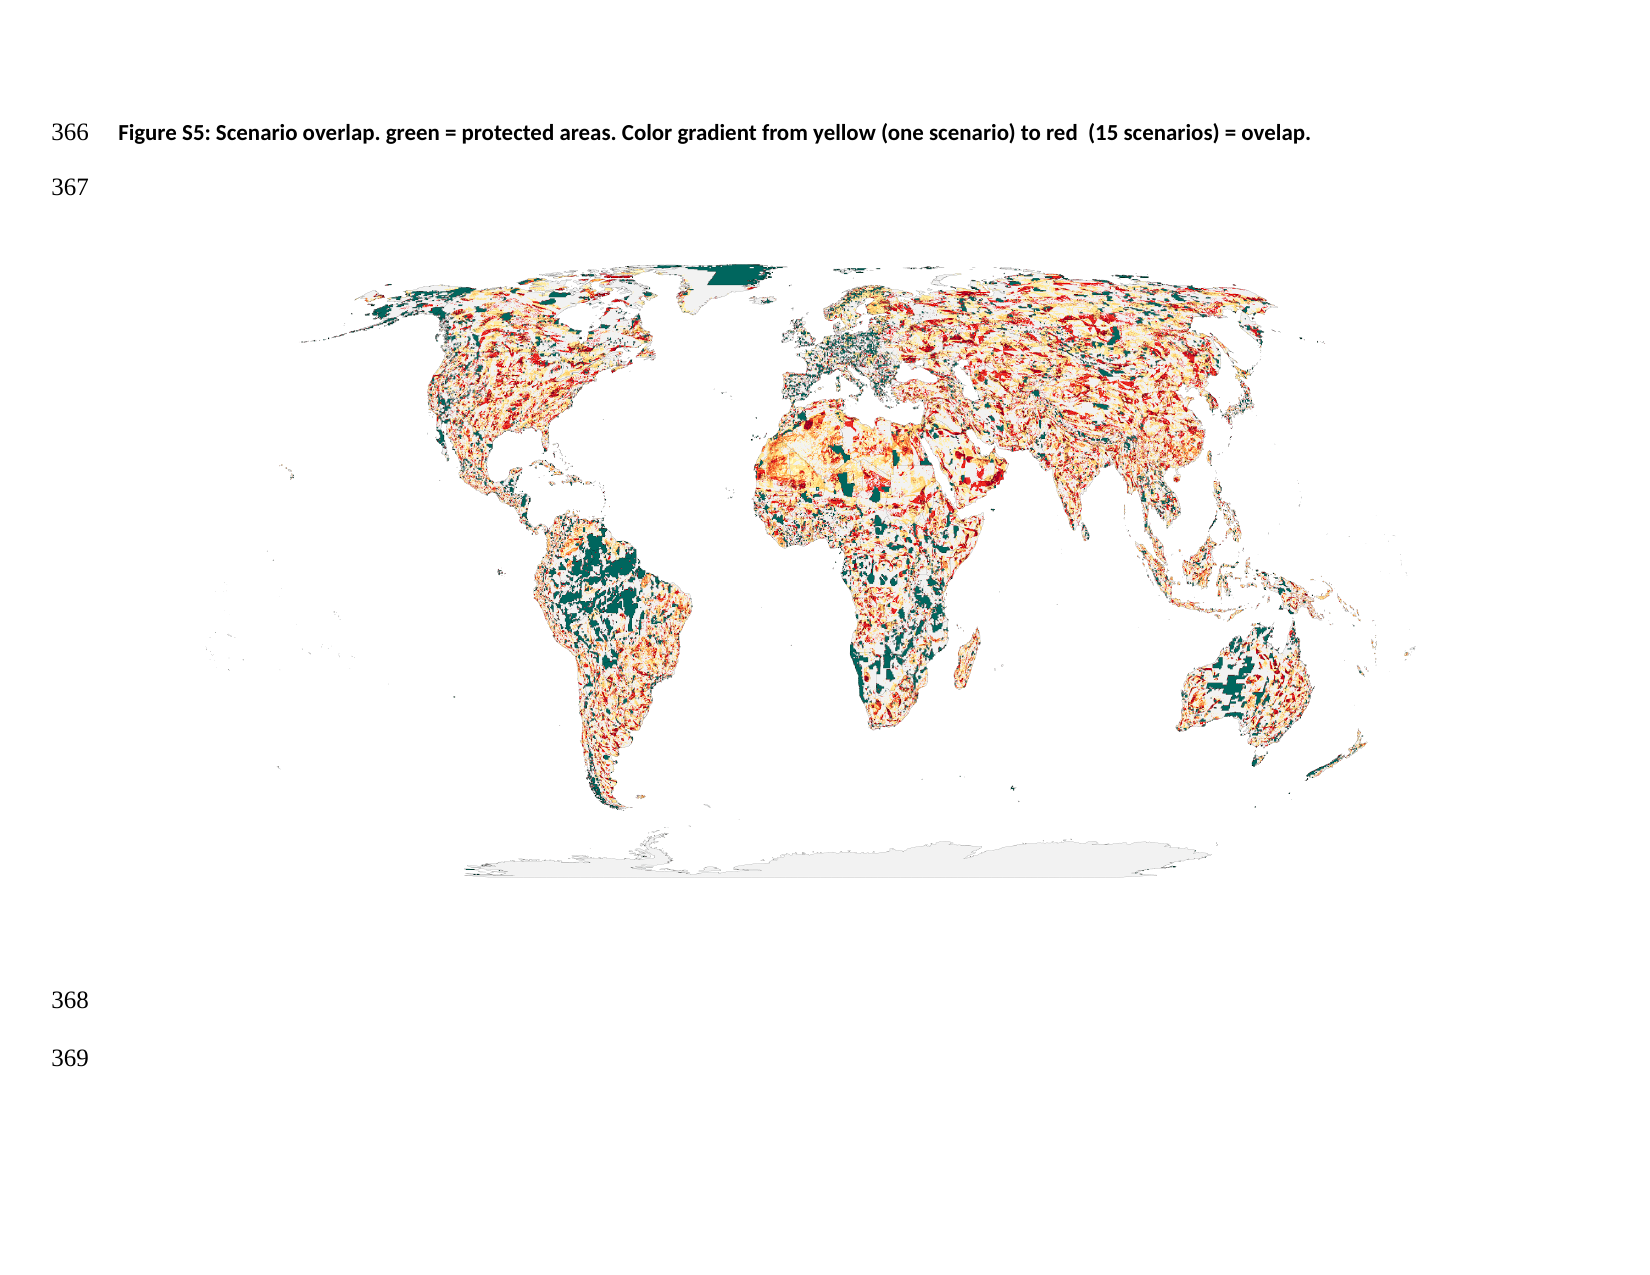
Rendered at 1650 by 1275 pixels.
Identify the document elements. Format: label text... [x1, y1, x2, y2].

text Figure S5: Scenario overlap. green = protected areas. Color gradient from yellow (one scenario) to red (15 scenarios) = ovelap. [118, 118, 1532, 146]
picture [118, 195, 1488, 957]
